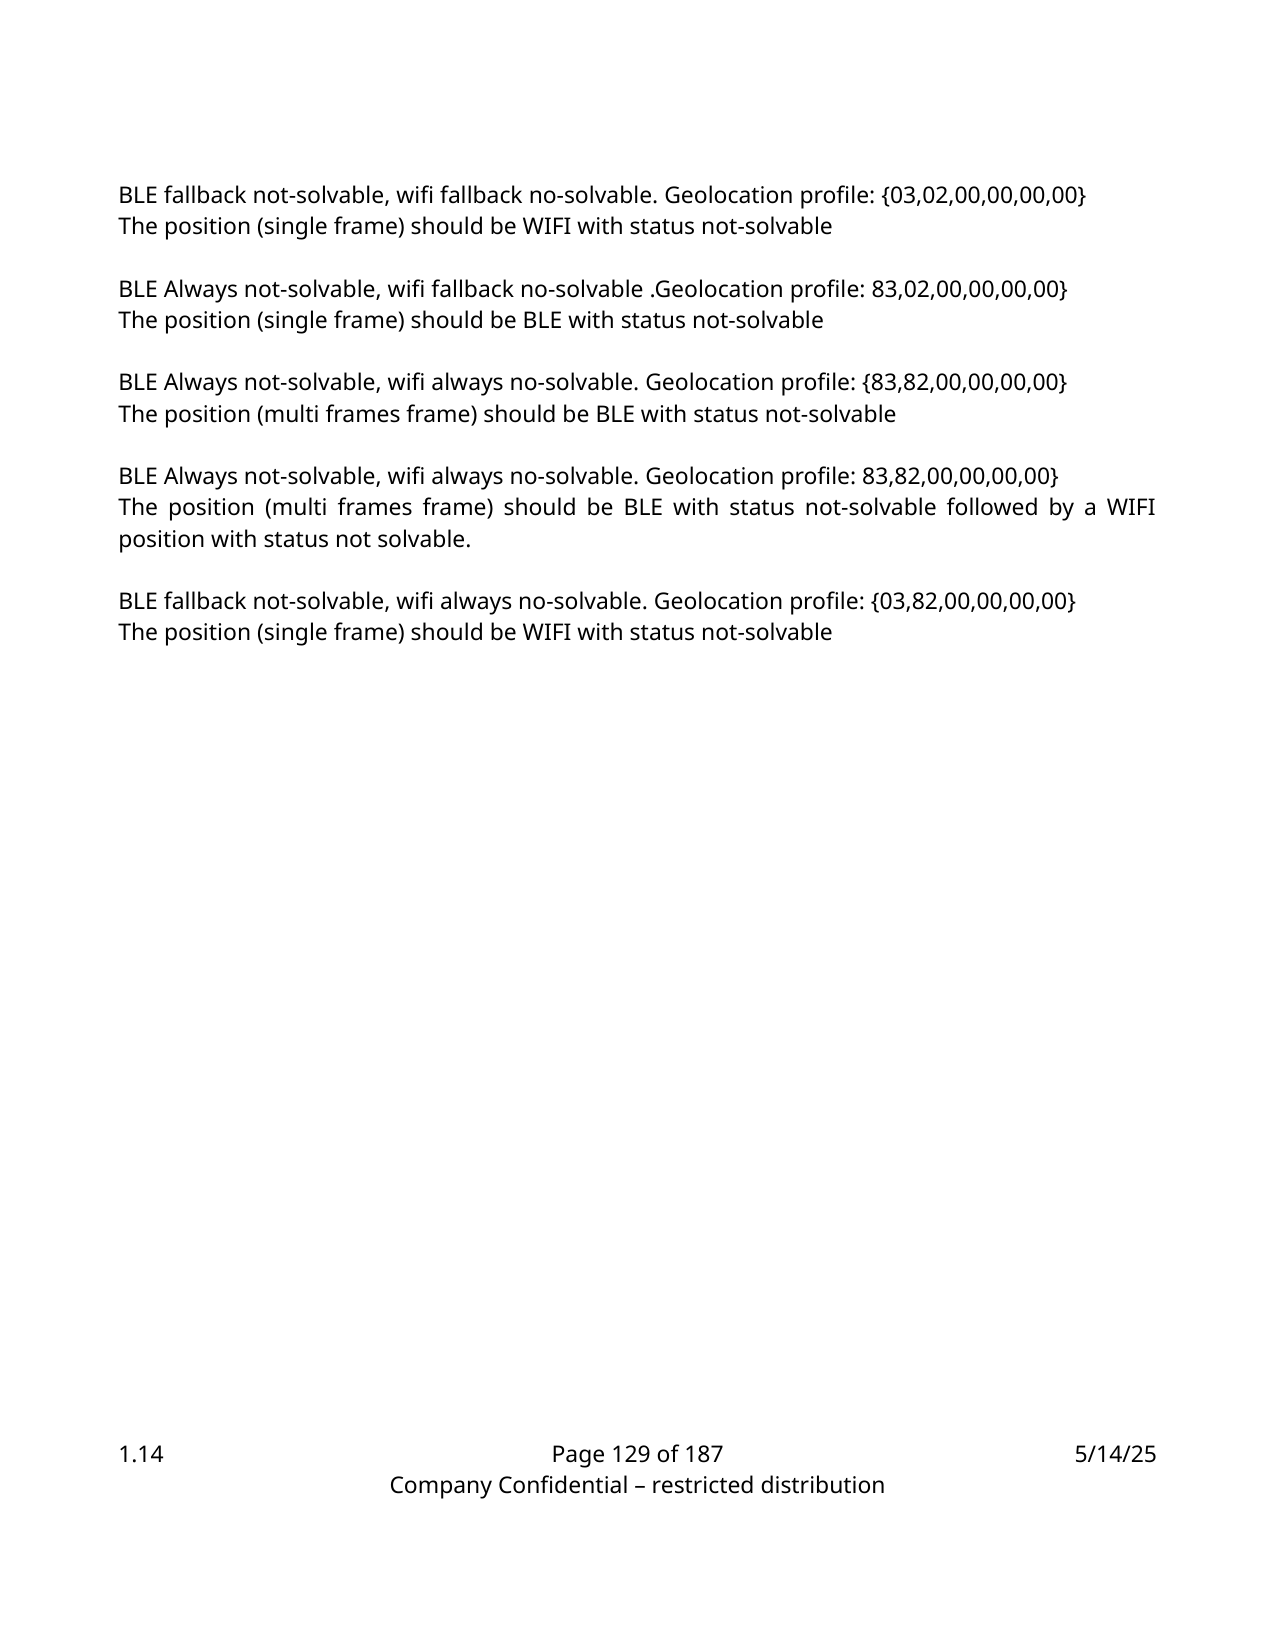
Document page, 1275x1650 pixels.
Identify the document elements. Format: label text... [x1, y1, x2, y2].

text The position (single frame) should be BLE with status not-solvable [118, 304, 1157, 335]
text The position (single frame) should be WIFI with status not-solvable [118, 210, 1157, 241]
text BLE fallback not-solvable, wifi always no-solvable. Geolocation profile: {03,82,00,00,00,00} [118, 585, 1157, 616]
text The position (multi frames frame) should be BLE with status not-solvable followed by a WIFI position with status not solvable. [118, 491, 1157, 554]
text BLE Always not-solvable, wifi always no-solvable. Geolocation profile: 83,82,00,00,00,00} [118, 460, 1157, 491]
text The position (multi frames frame) should be BLE with status not-solvable [118, 397, 1157, 429]
text BLE Always not-solvable, wifi fallback no-solvable .Geolocation profile: 83,02,00,00,00,00} [118, 272, 1157, 304]
text BLE fallback not-solvable, wifi fallback no-solvable. Geolocation profile: {03,02,00,00,00,00} [118, 179, 1157, 210]
text The position (single frame) should be WIFI with status not-solvable [118, 616, 1157, 647]
text BLE Always not-solvable, wifi always no-solvable. Geolocation profile: {83,82,00,00,00,00} [118, 366, 1157, 397]
